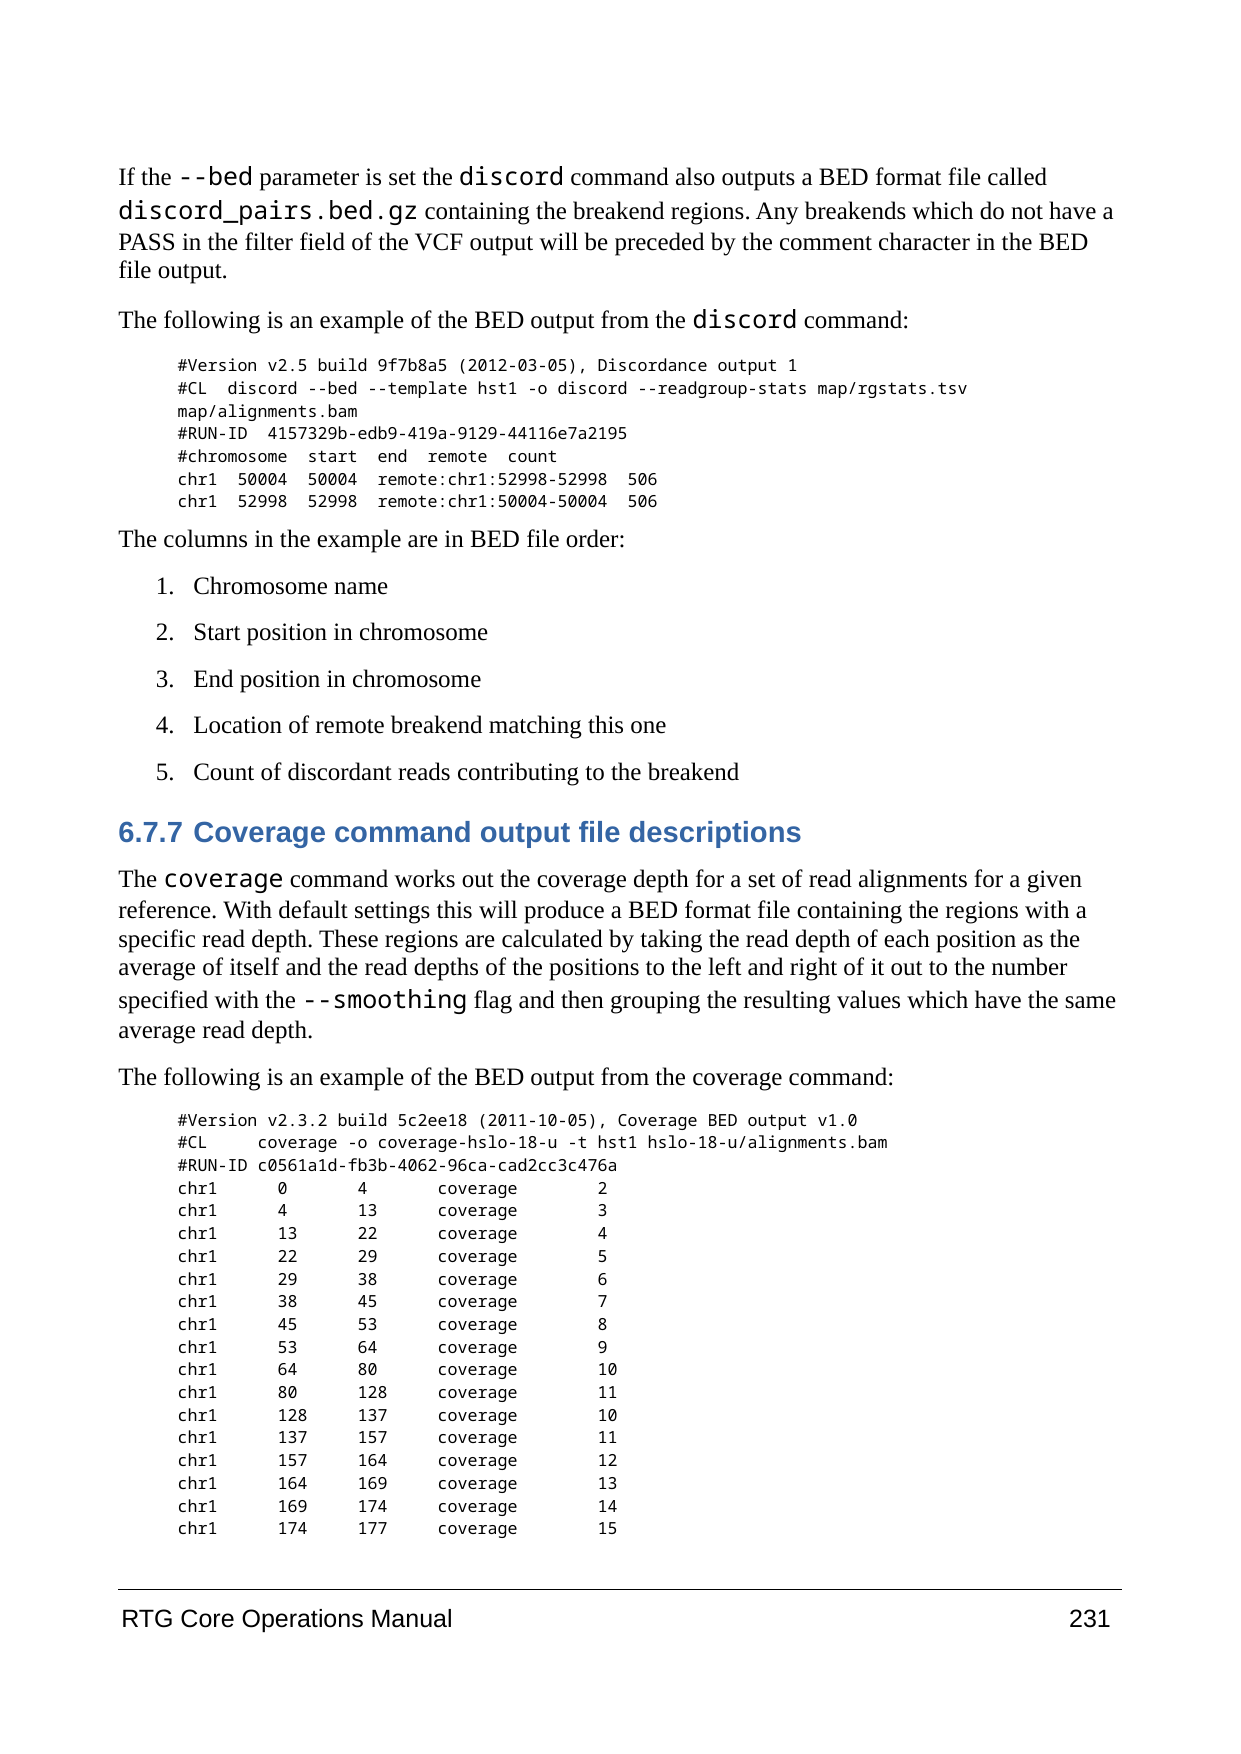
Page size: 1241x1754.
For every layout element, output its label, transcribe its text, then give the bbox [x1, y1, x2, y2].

text The columns in the example are in BED file order: [118, 524, 1122, 553]
text chr1 52998 52998 remote:chr1:50004-50004 506 [177, 490, 1122, 513]
text chr1 13 22 coverage 4 [177, 1222, 1122, 1244]
text chr1 128 137 coverage 10 [177, 1403, 1122, 1426]
text #CL coverage -o coverage-hslo-18-u -t hst1 hslo-18-u/alignments.bam [177, 1131, 1122, 1154]
text #chromosome start end remote count [177, 444, 1122, 467]
list Chromosome name [156, 571, 1122, 600]
text chr1 38 45 coverage 7 [177, 1290, 1122, 1313]
text The following is an example of the BED output from the coverage command: [118, 1062, 1122, 1091]
text chr1 169 174 coverage 14 [177, 1494, 1122, 1517]
text chr1 174 177 coverage 15 [177, 1517, 1122, 1540]
text If the --bed parameter is set the discord command also outputs a BED format file called discord_pairs.bed.gz containing the breakend regions. Any breakends which do not have a PASS in the filter field of the VCF output will be preceded by the comment character in the BED file output. [118, 159, 1122, 284]
text chr1 80 128 coverage 11 [177, 1381, 1122, 1403]
text The coverage command works out the coverage depth for a set of read alignments for a given reference. With default settings this will produce a BED format file containing the regions with a specific read depth. These regions are calculated by taking the read depth of each position as the average of itself and the read depths of the positions to the left and right of it out to the number specified with the --smoothing flag and then grouping the resulting values which have the same average read depth. [118, 861, 1122, 1044]
text chr1 137 157 coverage 11 [177, 1426, 1122, 1449]
list Location of remote breakend matching this one [156, 710, 1122, 739]
text chr1 53 64 coverage 9 [177, 1335, 1122, 1358]
list End position in chromosome [156, 664, 1122, 693]
text #CL discord --bed --template hst1 -o discord --readgroup-stats map/rgstats.tsv map/alignments.bam [177, 376, 1122, 422]
text #Version v2.5 build 9f7b8a5 (2012-03-05), Discordance output 1 [177, 354, 1122, 376]
text chr1 45 53 coverage 8 [177, 1313, 1122, 1335]
text chr1 50004 50004 remote:chr1:52998-52998 506 [177, 467, 1122, 490]
text The following is an example of the BED output from the discord command: [118, 302, 1122, 336]
text #RUN-ID 4157329b-edb9-419a-9129-44116e7a2195 [177, 422, 1122, 444]
text chr1 29 38 coverage 6 [177, 1267, 1122, 1290]
subtitle Coverage command output file descriptions [118, 815, 1122, 848]
text chr1 0 4 coverage 2 [177, 1176, 1122, 1199]
text #RUN-ID c0561a1d-fb3b-4062-96ca-cad2cc3c476a [177, 1154, 1122, 1176]
text #Version v2.3.2 build 5c2ee18 (2011-10-05), Coverage BED output v1.0 [177, 1108, 1122, 1131]
text chr1 164 169 coverage 13 [177, 1472, 1122, 1494]
text chr1 157 164 coverage 12 [177, 1449, 1122, 1472]
text chr1 4 13 coverage 3 [177, 1199, 1122, 1222]
list Count of discordant reads contributing to the breakend [156, 757, 1122, 786]
text chr1 22 29 coverage 5 [177, 1244, 1122, 1267]
text chr1 64 80 coverage 10 [177, 1358, 1122, 1381]
list Start position in chromosome [156, 617, 1122, 646]
